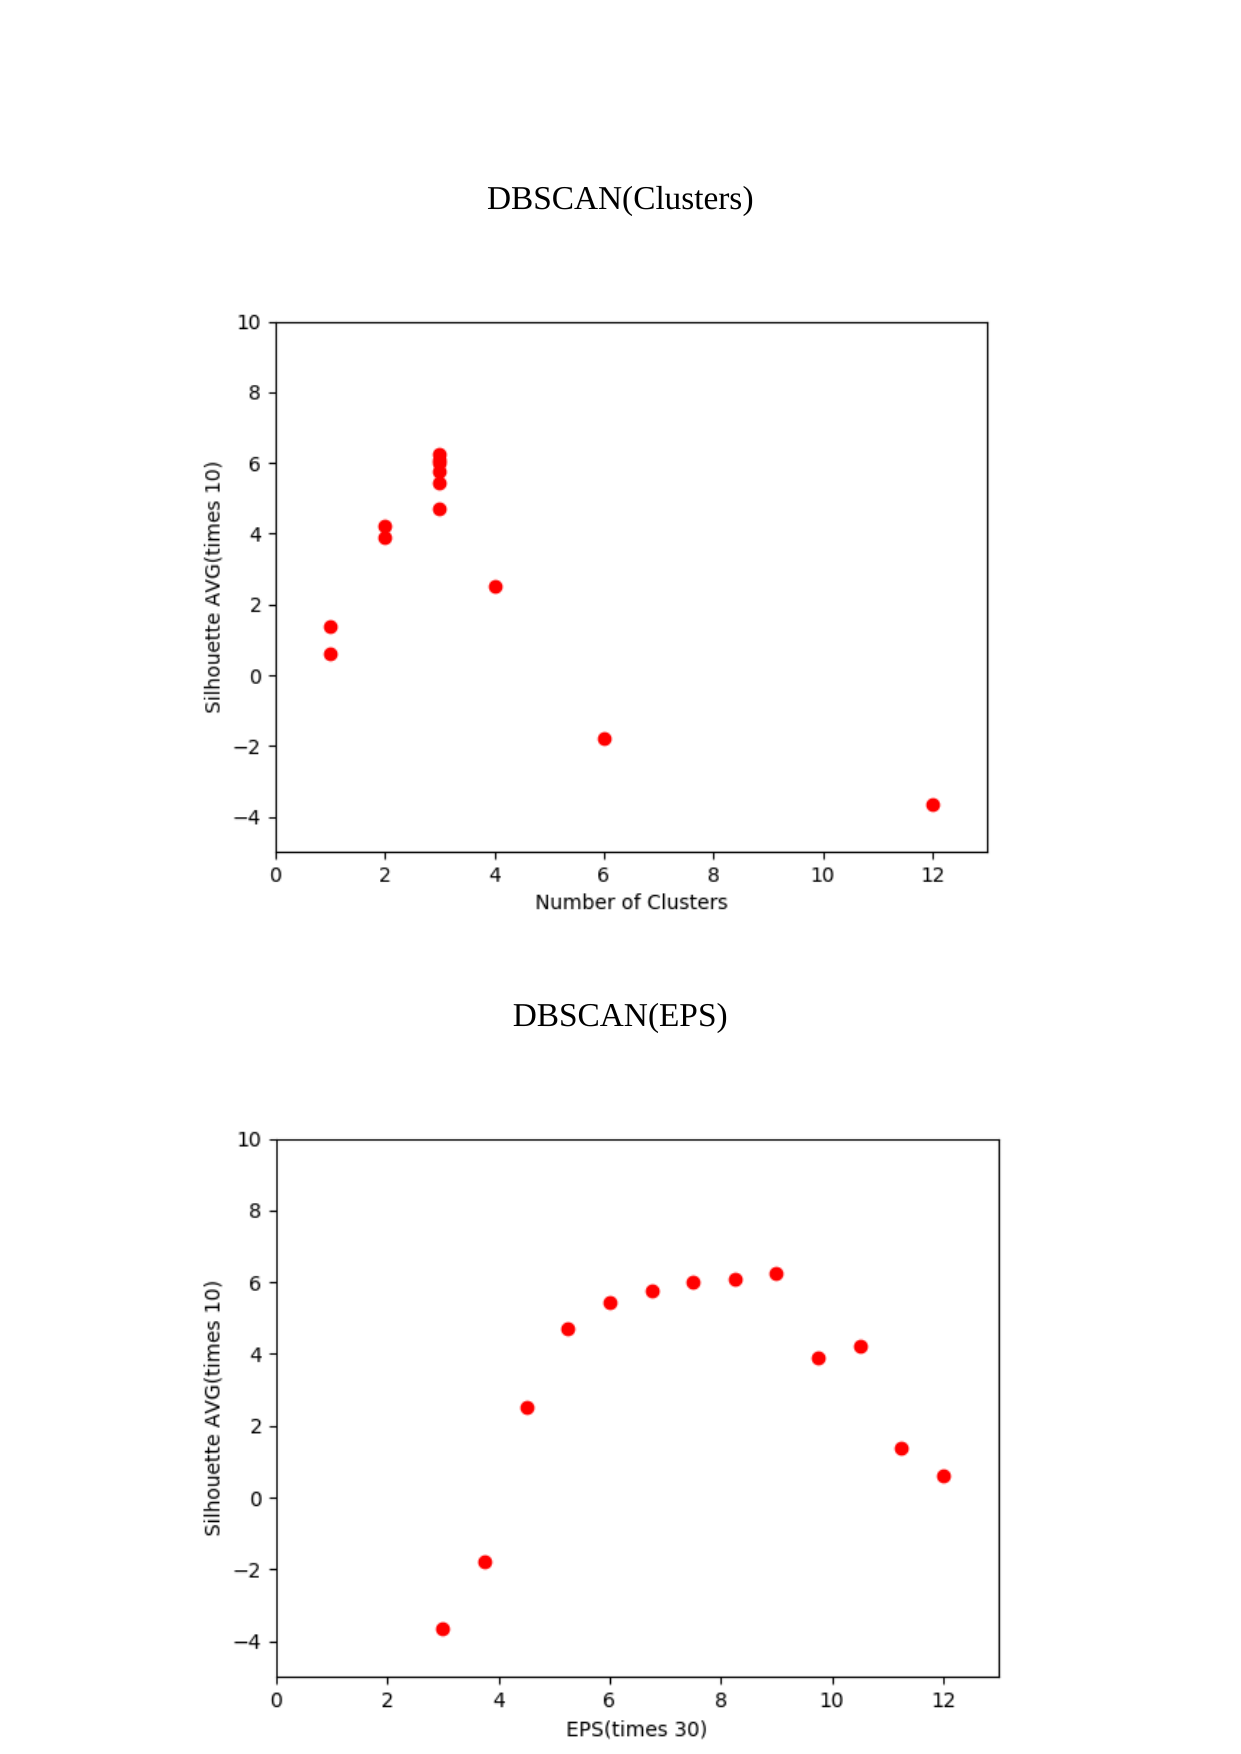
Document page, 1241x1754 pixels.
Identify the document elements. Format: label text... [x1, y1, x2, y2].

picture [161, 239, 1079, 928]
text DBSCAN(Clusters) [118, 179, 1122, 217]
text DBSCAN(EPS) [118, 996, 1122, 1034]
picture [160, 1055, 1092, 1754]
